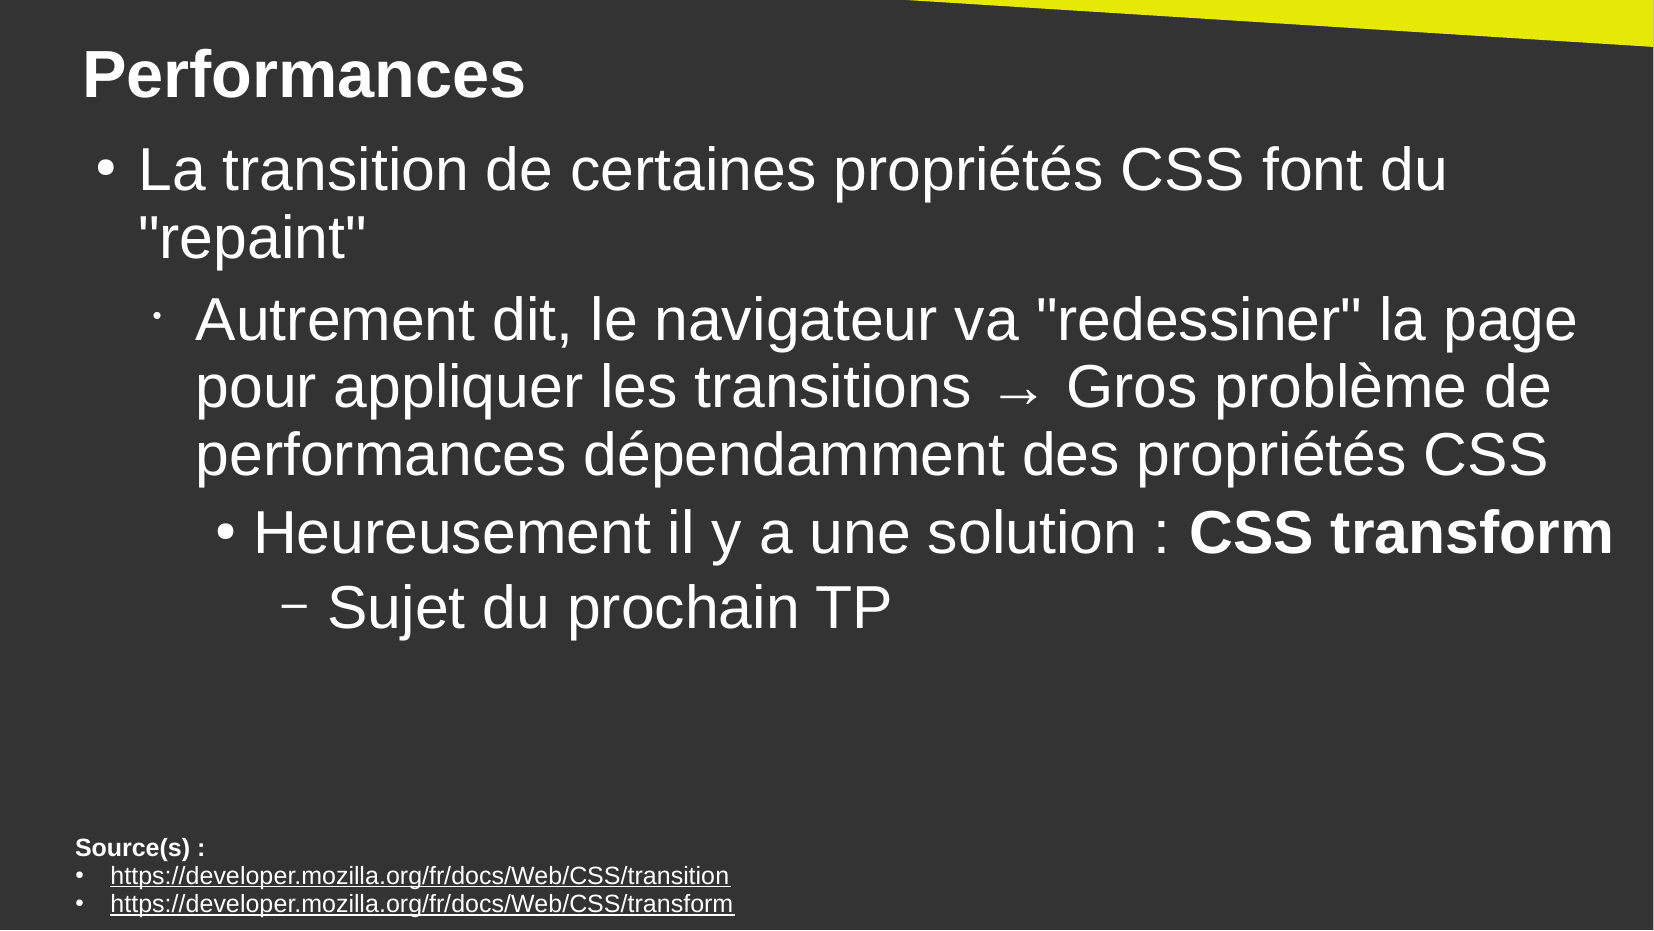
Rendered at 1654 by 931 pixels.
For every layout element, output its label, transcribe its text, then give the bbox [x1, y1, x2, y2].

list La transition de certaines propriétés CSS font du "repaint" Autrement dit, le navigateur va "redessiner" la page pour appliquer les transitions → Gros problème de performances dépendamment des propriétés CSS Heureusement il y a une solution : CSS transform Sujet du prochain TP [80, 135, 1620, 724]
text_box Source(s) : https://developer.mozilla.org/fr/docs/Web/CSS/transition https://developer.mozilla.org/fr/docs/Web/CSS/transform [60, 826, 1546, 926]
text_box [906, 0, 1654, 47]
title Performances [82, 37, 1571, 114]
